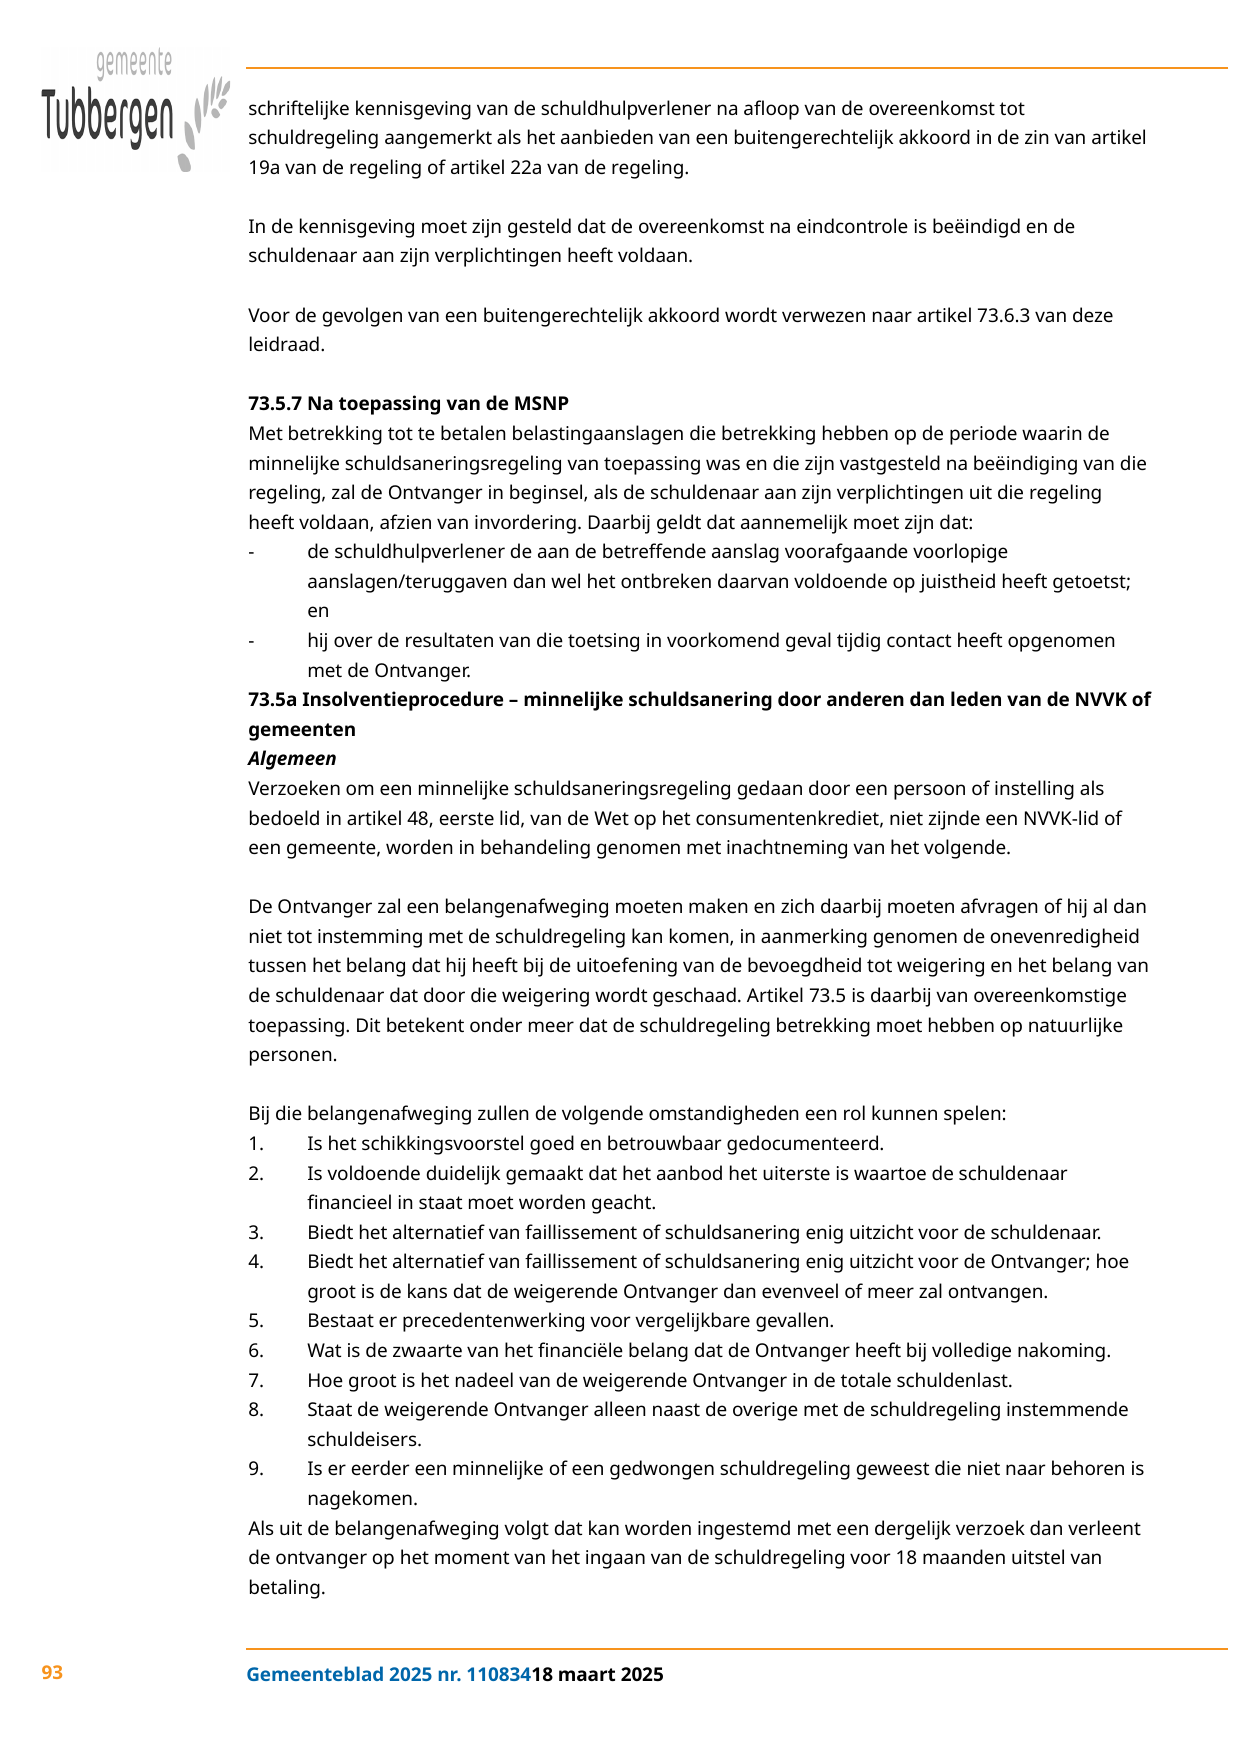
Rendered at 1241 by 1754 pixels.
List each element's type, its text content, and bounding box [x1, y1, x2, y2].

text In de kennisgeving moet zijn gesteld dat de overeenkomst na eindcontrole is beëindigd en de schuldenaar aan zijn verplichtingen heeft voldaan. [248, 213, 1152, 268]
list Wat is de zwaarte van het financiële belang dat de Ontvanger heeft bij volledige nakoming. [248, 1337, 1152, 1363]
text schriftelijke kennisgeving van de schuldhulpverlener na afloop van de overeenkomst tot schuldregeling aangemerkt als het aanbieden van een buitengerechtelijk akkoord in de zin van artikel 19a van de regeling of artikel 22a van de regeling. [248, 95, 1152, 180]
list hij over de resultaten van die toetsing in voorkomend geval tijdig contact heeft opgenomen met de Ontvanger. [248, 627, 1152, 683]
text Als uit de belangenafweging volgt dat kan worden ingestemd met een dergelijk verzoek dan verleent de ontvanger op het moment van het ingaan van de schuldregeling voor 18 maanden uitstel van betaling. [248, 1515, 1152, 1600]
text De Ontvanger zal een belangenafweging moeten maken en zich daarbij moeten afvragen of hij al dan niet tot instemming met de schuldregeling kan komen, in aanmerking genomen de onevenredigheid tussen het belang dat hij heeft bij de uitoefening van de bevoegdheid tot weigering en het belang van de schuldenaar dat door die weigering wordt geschaad. Artikel 73.5 is daarbij van overeenkomstige toepassing. Dit betekent onder meer dat de schuldregeling betrekking moet hebben op natuurlijke personen. [248, 893, 1152, 1067]
text 73.5.7 Na toepassing van de MSNP [248, 391, 1152, 416]
list Staat de weigerende Ontvanger alleen naast de overige met de schuldregeling instemmende schuldeisers. [248, 1396, 1152, 1452]
text Algemeen [248, 746, 1152, 771]
text 73.5a Insolventieprocedure – minnelijke schuldsanering door anderen dan leden van de NVVK of gemeenten [248, 686, 1152, 742]
list Hoe groot is het nadeel van de weigerende Ontvanger in de totale schuldenlast. [248, 1367, 1152, 1393]
list Bestaat er precedentenwerking voor vergelijkbare gevallen. [248, 1308, 1152, 1333]
list Is voldoende duidelijk gemaakt dat het aanbod het uiterste is waartoe de schuldenaar financieel in staat moet worden geacht. [248, 1160, 1152, 1215]
list Is er eerder een minnelijke of een gedwongen schuldregeling geweest die niet naar behoren is nagekomen. [248, 1456, 1152, 1511]
list de schuldhulpverlener de aan de betreffende aanslag voorafgaande voorlopige aanslagen/teruggaven dan wel het ontbreken daarvan voldoende op juistheid heeft getoetst; en [248, 538, 1152, 623]
text Verzoeken om een minnelijke schuldsaneringsregeling gedaan door een persoon of instelling als bedoeld in artikel 48, eerste lid, van de Wet op het consumentenkrediet, niet zijnde een NVVK-lid of een gemeente, worden in behandeling genomen met inachtneming van het volgende. [248, 775, 1152, 860]
text Met betrekking tot te betalen belastingaanslagen die betrekking hebben op de periode waarin de minnelijke schuldsaneringsregeling van toepassing was en die zijn vastgesteld na beëindiging van die regeling, zal de Ontvanger in beginsel, als de schuldenaar aan zijn verplichtingen uit die regeling heeft voldaan, afzien van invordering. Daarbij geldt dat aannemelijk moet zijn dat: [248, 420, 1152, 535]
list Biedt het alternatief van faillissement of schuldsanering enig uitzicht voor de Ontvanger; hoe groot is de kans dat de weigerende Ontvanger dan evenveel of meer zal ontvangen. [248, 1248, 1152, 1304]
text Bij die belangenafweging zullen de volgende omstandigheden een rol kunnen spelen: [248, 1101, 1152, 1126]
picture [41, 47, 231, 172]
list Biedt het alternatief van faillissement of schuldsanering enig uitzicht voor de schuldenaar. [248, 1219, 1152, 1245]
text Voor de gevolgen van een buitengerechtelijk akkoord wordt verwezen naar artikel 73.6.3 van deze leidraad. [248, 302, 1152, 357]
list Is het schikkingsvoorstel goed en betrouwbaar gedocumenteerd. [248, 1130, 1152, 1156]
